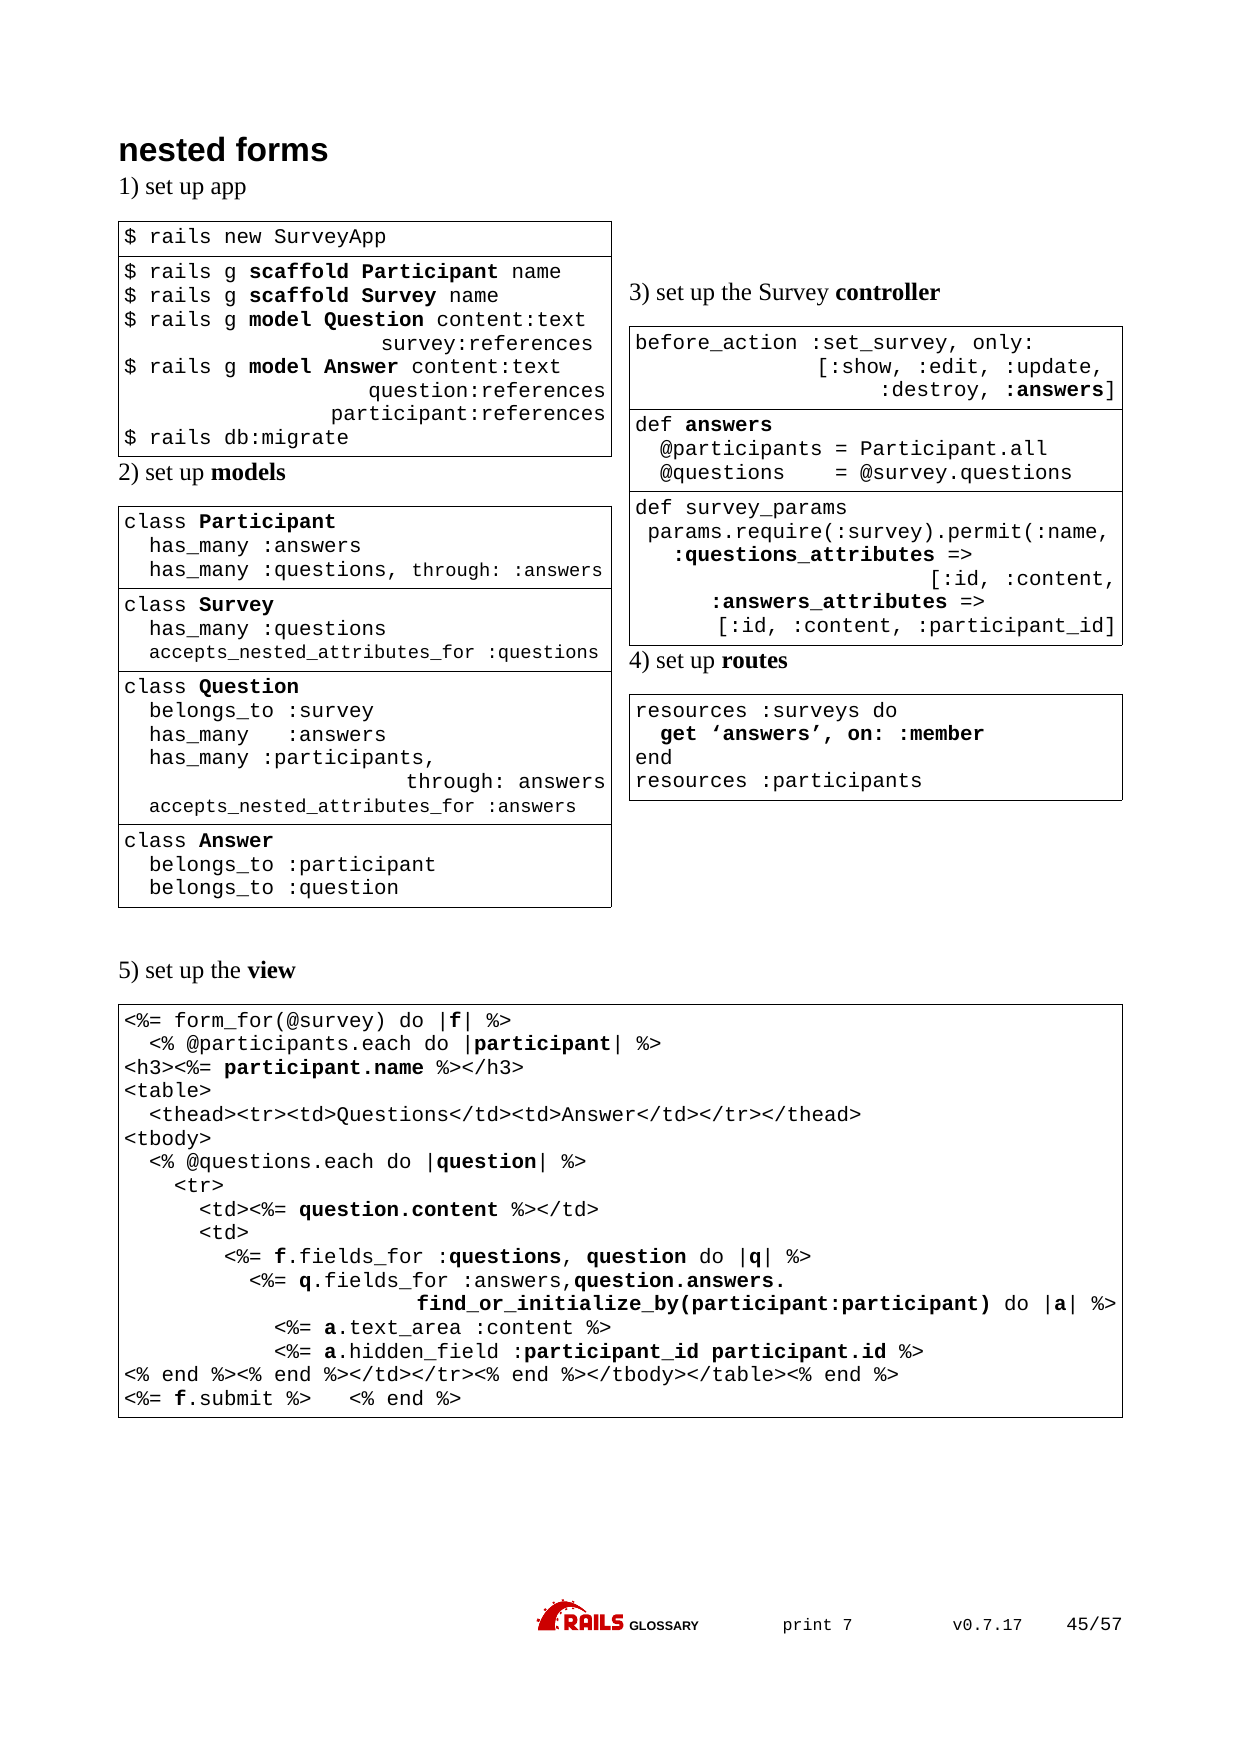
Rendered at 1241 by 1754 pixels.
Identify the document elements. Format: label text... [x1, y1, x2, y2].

table_cell def answers @participants = Participant.all @questions = @survey.questions [630, 410, 1122, 491]
text 1) set up app [118, 171, 611, 200]
text 3) set up the Survey controller [629, 277, 1122, 306]
table_header class Participant has_many :answers has_many :questions, through: :answers [119, 507, 611, 588]
table_cell $ rails g scaffold Participant name $ rails g scaffold Survey name $ rails g model Question content:text survey:references $ rails g model Answer content:text question:references participant:references $ rails db:migrate [119, 257, 611, 456]
table_header <%= form_for(@survey) do |f| %> <% @participants.each do |participant| %> <h3><%= participant.name %></h3> <table> <thead><tr><td>Questions</td><td>Answer</td></tr></thead> <tbody> <% @questions.each do |question| %> <tr> <td><%= question.content %></td> <td> <%= f.fields_for :questions, question do |q| %> <%= q.fields_for :answers,question.answers. find_or_initialize_by(participant:participant) do |a| %> <%= a.text_area :content %> <%= a.hidden_field :participant_id participant.id %> <% end %><% end %></td></tr><% end %></tbody></table><% end %> <%= f.submit %> <% end %> [119, 1005, 1122, 1417]
table_cell class Question belongs_to :survey has_many :answers has_many :participants, through: answers accepts_nested_attributes_for :answers [119, 672, 611, 824]
table_cell def survey_params params.require(:survey).permit(:name, :questions_attributes => [:id, :content, :answers_attributes => [:id, :content, :participant_id] [630, 492, 1122, 644]
table_cell class Answer belongs_to :participant belongs_to :question [119, 825, 611, 907]
subtitle nested forms [118, 130, 611, 168]
table_header before_action :set_survey, only: [:show, :edit, :update, :destroy, :answers] [630, 327, 1122, 409]
text 5) set up the view [118, 955, 1122, 983]
text 4) set up routes [629, 646, 1122, 673]
table_header $ rails new SurveyApp [119, 222, 611, 256]
table_cell class Survey has_many :questions accepts_nested_attributes_for :questions [119, 589, 611, 671]
text 2) set up models [118, 457, 611, 485]
table_header resources :surveys do get ‘answers’, on: :member end resources :participants [630, 695, 1122, 800]
